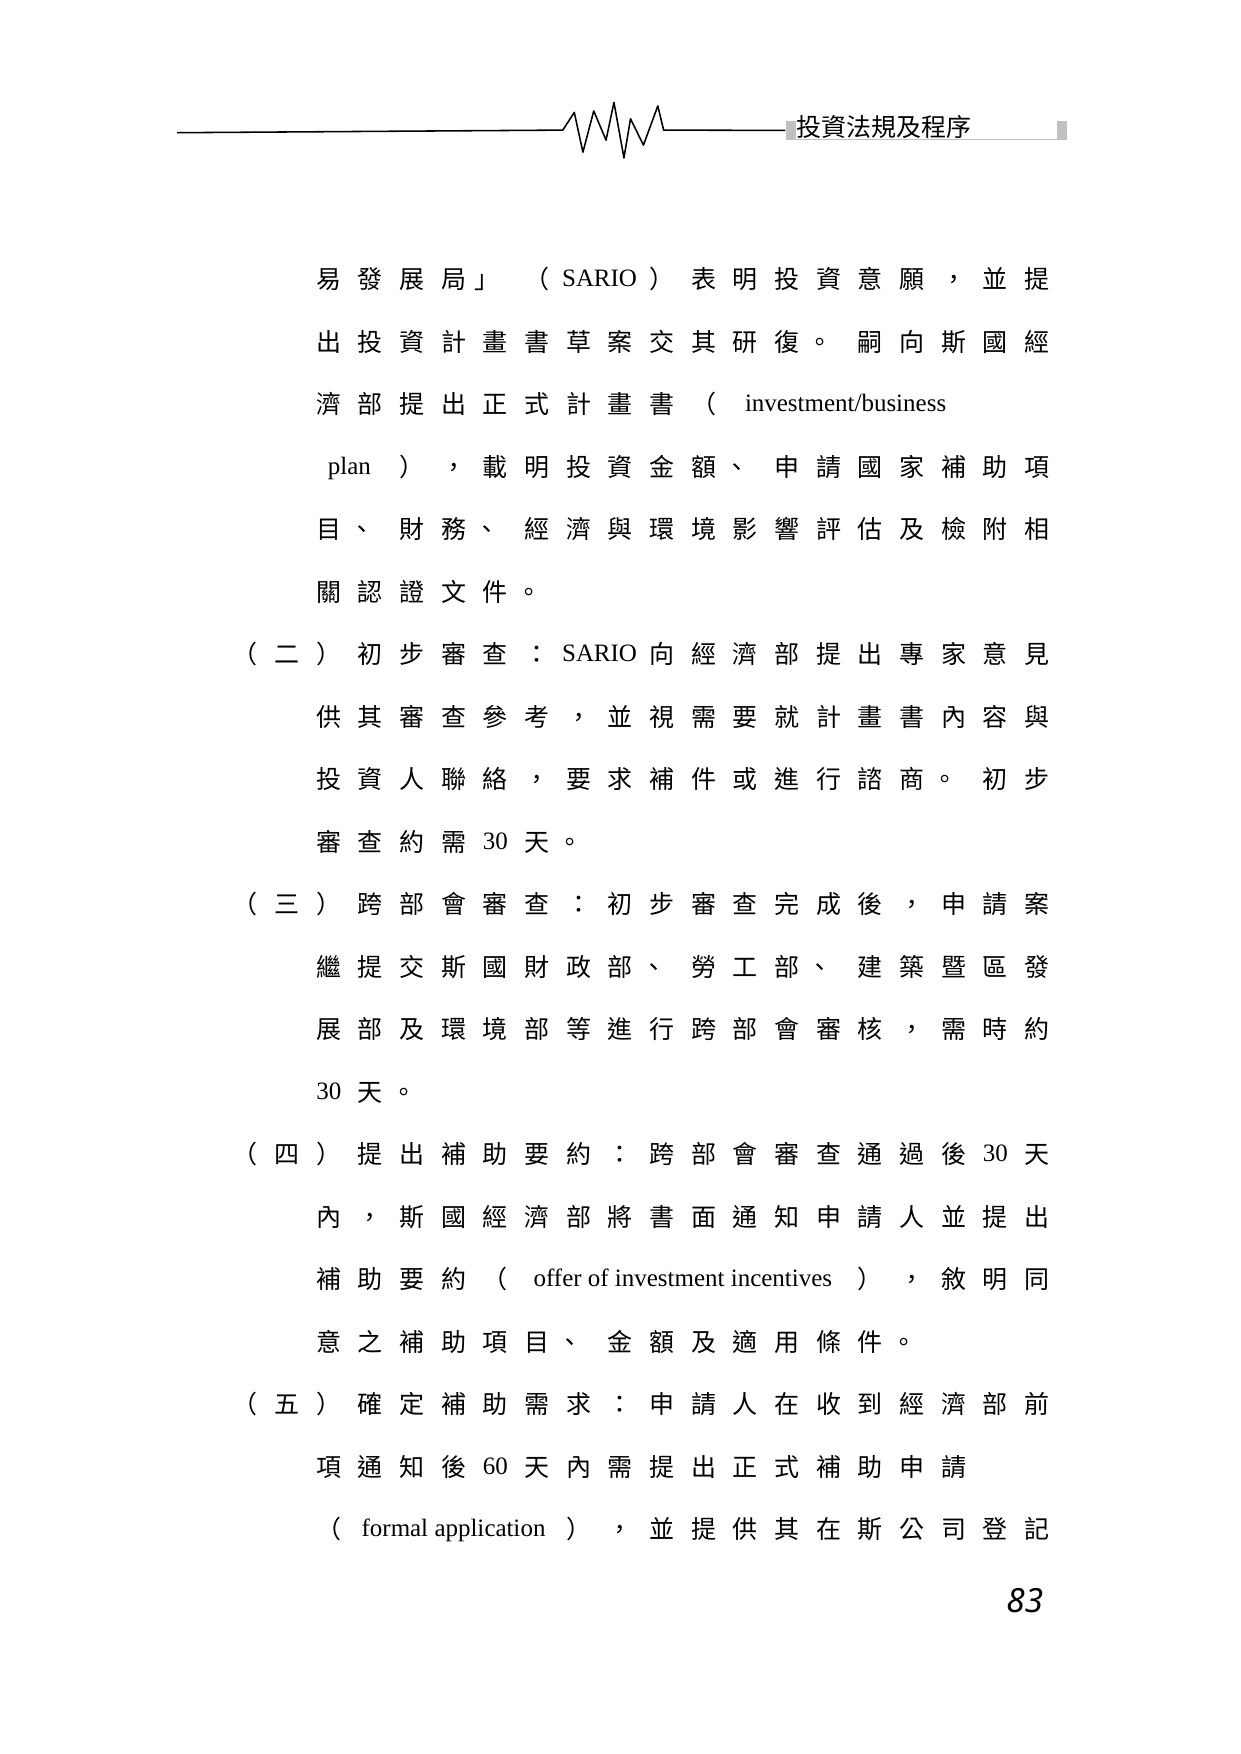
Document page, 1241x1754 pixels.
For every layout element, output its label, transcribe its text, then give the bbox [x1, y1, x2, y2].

text （二）初步審查：SARIO向經濟部提出專家意見供其審查參考，並視需要就計畫書內容與投資人聯絡，要求補件或進行諮商。初步審查約需30天。 [207, 611, 1058, 861]
text （三）跨部會審查：初步審查完成後，申請案繼提交斯國財政部、勞工部、建築暨區發展部及環境部等進行跨部會審核，需時約30天。 [207, 861, 1058, 1111]
text （四）提出補助要約：跨部會審查通過後30天內，斯國經濟部將書面通知申請人並提出補助要約（offer of investment incentives），敘明同意之補助項目、金額及適用條件。 [207, 1111, 1058, 1361]
text （五）確定補助需求：申請人在收到經濟部前項通知後60天內需提出正式補助申請（formal application），並提供其在斯公司登記 [207, 1361, 1058, 1549]
text 易發展局」（SARIO）表明投資意願，並提出投資計畫書草案交其研復。嗣向斯國經濟部提出正式計畫書（investment/business plan），載明投資金額、申請國家補助項目、財務、經濟與環境影響評估及檢附相關認證文件。 [207, 236, 1058, 611]
